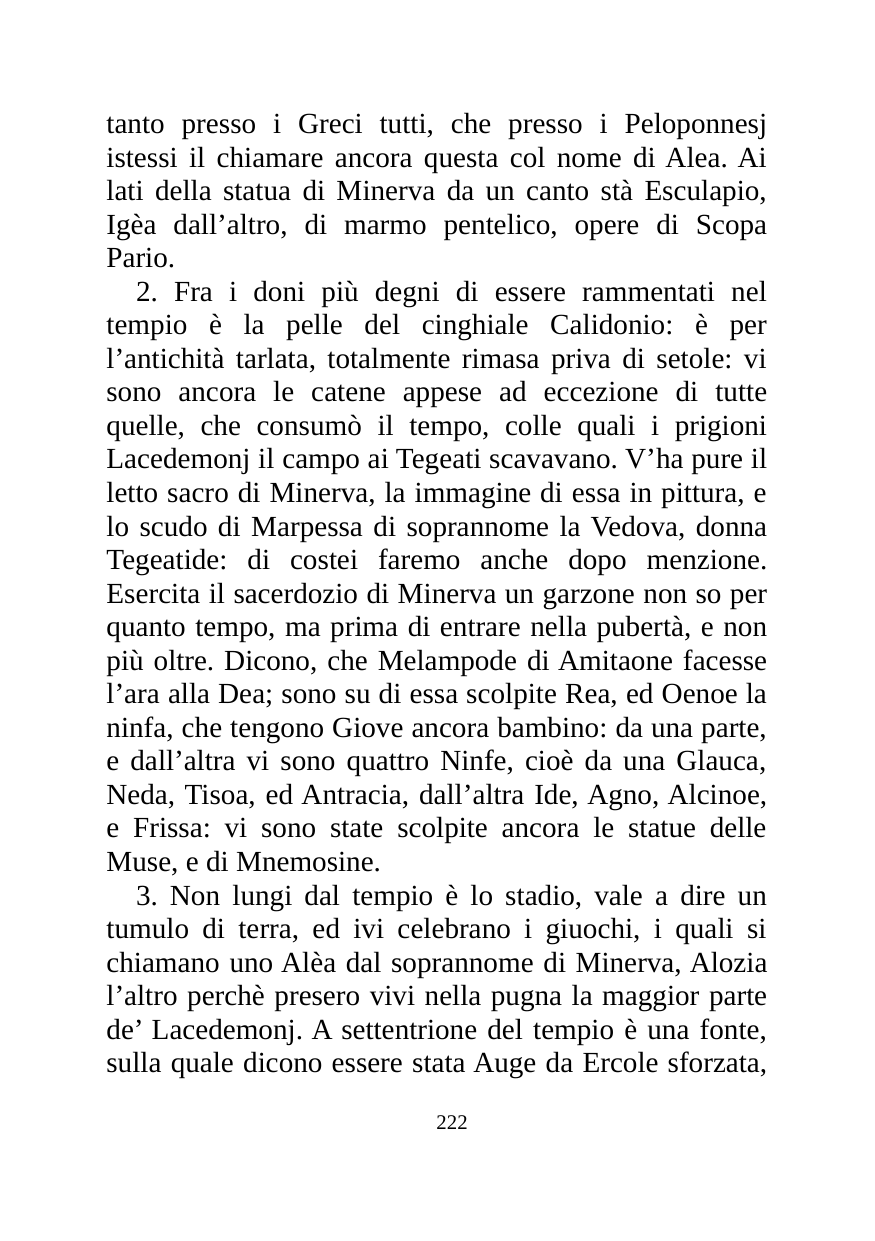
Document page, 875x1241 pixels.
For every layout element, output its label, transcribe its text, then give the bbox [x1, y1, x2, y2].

text 2. Fra i doni più degni di essere rammentati nel tempio è la pelle del cinghiale Calidonio: è per l’antichità tarlata, totalmente rimasa priva di setole: vi sono ancora le catene appese ad eccezione di tutte quelle, che consumò il tempo, colle quali i prigioni Lacedemonj il campo ai Tegeati scavavano. V’ha pure il letto sacro di Minerva, la immagine di essa in pittura, e lo scudo di Marpessa di soprannome la Vedova, donna Tegeatide: di costei faremo anche dopo menzione. Esercita il sacerdozio di Minerva un garzone non so per quanto tempo, ma prima di entrare nella pubertà, e non più oltre. Dicono, che Melampode di Amitaone facesse l’ara alla Dea; sono su di essa scolpite Rea, ed Oenoe la ninfa, che tengono Giove ancora bambino: da una parte, e dall’altra vi sono quattro Ninfe, cioè da una Glauca, Neda, Tisoa, ed Antracia, dall’altra Ide, Agno, Alcinoe, e Frissa: vi sono state scolpite ancora le statue delle Muse, e di Mnemosine. [106, 274, 768, 878]
text 3. Non lungi dal tempio è lo stadio, vale a dire un tumulo di terra, ed ivi celebrano i giuochi, i quali si chiamano uno Alèa dal soprannome di Minerva, Alozia l’altro perchè presero vivi nella pugna la maggior parte de’ Lacedemonj. A settentrione del tempio è una fonte, sulla quale dicono essere stata Auge da Ercole sforzata, [106, 878, 768, 1079]
text tanto presso i Greci tutti, che presso i Peloponnesj istessi il chiamare ancora questa col nome di Alea. Ai lati della statua di Minerva da un canto stà Esculapio, Igèa dall’altro, di marmo pentelico, opere di Scopa Pario. [106, 106, 768, 274]
